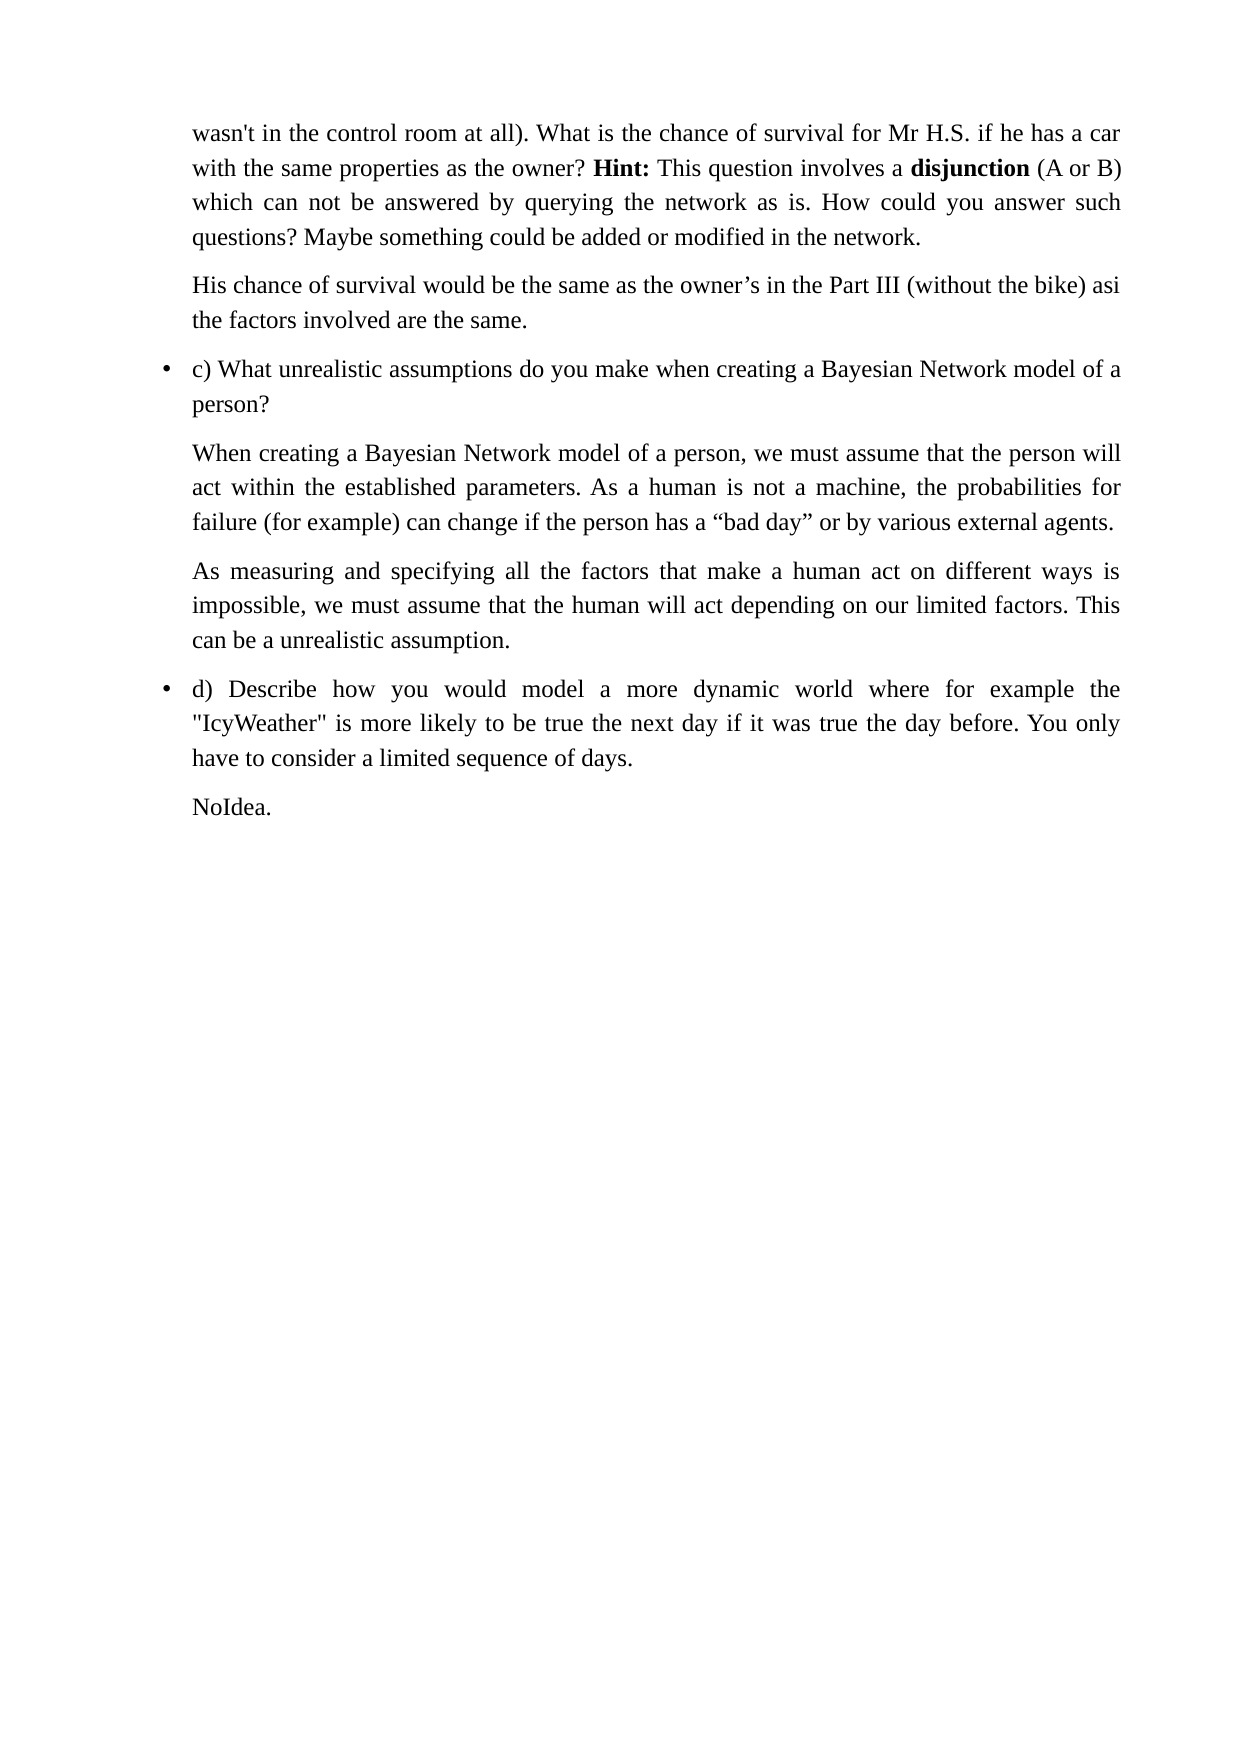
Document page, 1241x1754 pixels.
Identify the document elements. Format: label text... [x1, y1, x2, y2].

list wasn't in the control room at all). What is the chance of survival for Mr H.S. if he has a car with the same properties as the owner? Hint: This question involves a disjunction (A or B) which can not be answered by querying the network as is. How could you answer such questions? Maybe something could be added or modified in the network. [162, 118, 1122, 250]
list As measuring and specifying all the factors that make a human act on different ways is impossible, we must assume that the human will act depending on our limited factors. This can be a unrealistic assumption. [162, 556, 1122, 653]
list d) Describe how you would model a more dynamic world where for example the "IcyWeather" is more likely to be true the next day if it was true the day before. You only have to consider a limited sequence of days. [162, 674, 1122, 771]
list c) What unrealistic assumptions do you make when creating a Bayesian Network model of a person? [162, 354, 1122, 417]
list NoIdea. [162, 792, 1122, 821]
list When creating a Bayesian Network model of a person, we must assume that the person will act within the established parameters. As a human is not a machine, the probabilities for failure (for example) can change if the person has a “bad day” or by various external agents. [162, 438, 1122, 535]
list His chance of survival would be the same as the owner’s in the Part III (without the bike) asi the factors involved are the same. [162, 271, 1122, 334]
